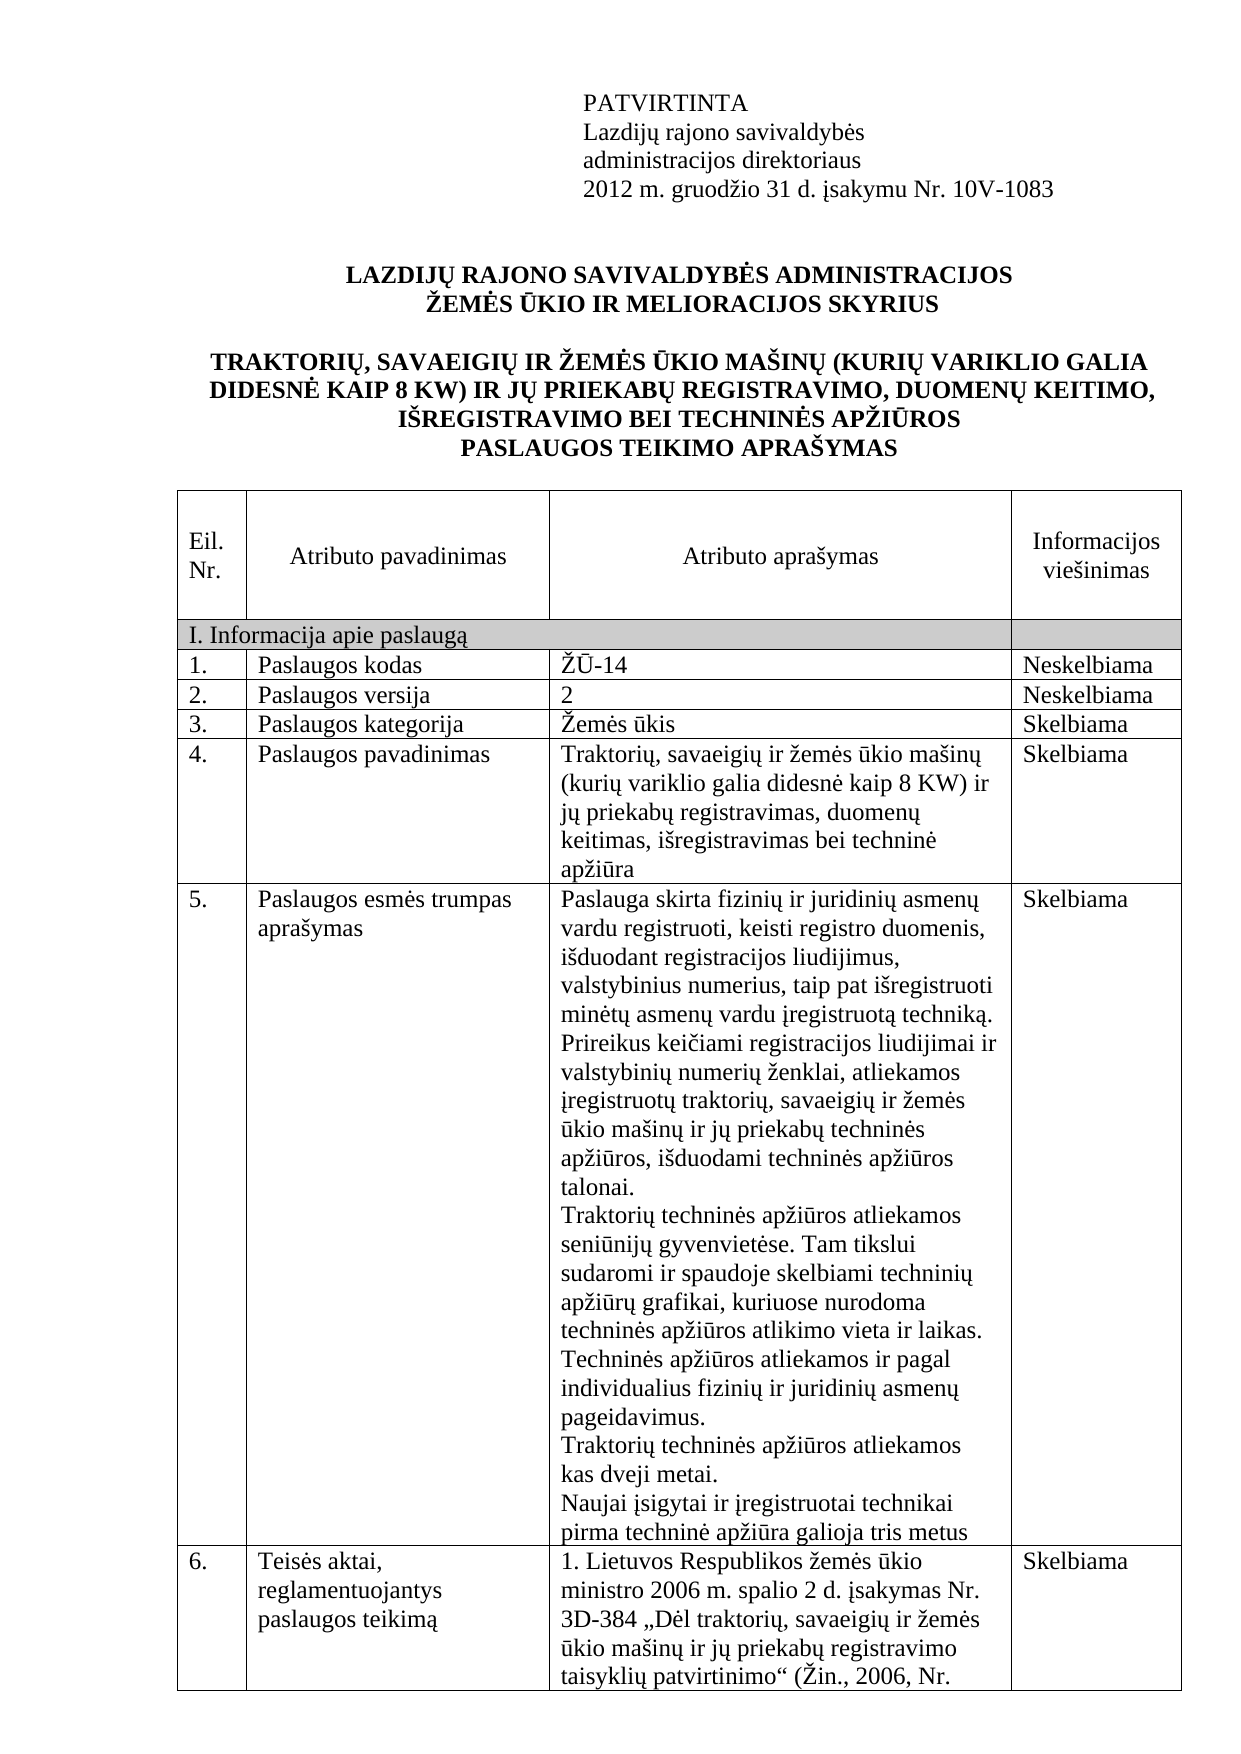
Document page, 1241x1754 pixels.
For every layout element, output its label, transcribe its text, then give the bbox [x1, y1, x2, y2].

text ŽEMĖS ŪKIO IR MELIORACIJOS SKYRIUS [177, 289, 1181, 318]
table_cell 6. [178, 1546, 246, 1690]
table_cell Paslauga skirta fizinių ir juridinių asmenų vardu registruoti, keisti registro duomenis, išduodant registracijos liudijimus, valstybinius numerius, taip pat išregistruoti minėtų asmenų vardu įregistruotą techniką. Prireikus keičiami registracijos liudijimai ir valstybinių numerių ženklai, atliekamos įregistruotų traktorių, savaeigių ir žemės ūkio mašinų ir jų priekabų techninės apžiūros, išduodami techninės apžiūros talonai. Traktorių techninės apžiūros atliekamos seniūnijų gyvenvietėse. Tam tikslui sudaromi ir spaudoje skelbiami techninių apžiūrų grafikai, kuriuose nurodoma techninės apžiūros atlikimo vieta ir laikas. Techninės apžiūros atliekamos ir pagal individualius fizinių ir juridinių asmenų pageidavimus. Traktorių techninės apžiūros atliekamos kas dveji metai. Naujai įsigytai ir įregistruotai technikai pirma techninė apžiūra galioja tris metus [550, 884, 1011, 1545]
table_cell Žemės ūkis [550, 710, 1011, 738]
table_cell 2 [550, 680, 1011, 708]
table_cell Paslaugos esmės trumpas aprašymas [247, 884, 549, 1545]
table_cell Paslaugos pavadinimas [247, 739, 549, 883]
table_header Atributo pavadinimas [247, 491, 549, 619]
table_cell I. Informacija apie paslaugą [178, 620, 1011, 649]
table_cell 1. [178, 650, 246, 679]
table_cell Teisės aktai, reglamentuojantys paslaugos teikimą [247, 1546, 549, 1690]
table_cell 4. [178, 739, 246, 883]
text PATVIRTINTA [583, 88, 1181, 117]
table_cell Neskelbiama [1012, 650, 1181, 679]
table_cell 3. [178, 710, 246, 738]
table_cell Skelbiama [1012, 710, 1181, 738]
text Lazdijų rajono savivaldybės [583, 117, 1181, 145]
table_cell 5. [178, 884, 246, 1545]
text PASLAUGOS TEIKIMO APRAŠYMAS [177, 433, 1181, 462]
text LAZDIJŲ RAJONO SAVIVALDYBĖS ADMINISTRACIJOS [177, 260, 1181, 289]
table_cell Paslaugos kategorija [247, 710, 549, 738]
table_cell Skelbiama [1012, 739, 1181, 883]
text DIDESNĖ KAIP 8 KW) IR JŲ PRIEKABŲ REGISTRAVIMO, DUOMENŲ KEITIMO, [177, 375, 1181, 404]
text 2012 m. gruodžio 31 d. įsakymu Nr. 10V-1083 [583, 174, 1181, 203]
table_cell Skelbiama [1012, 884, 1181, 1545]
table_cell 1. Lietuvos Respublikos žemės ūkio ministro 2006 m. spalio 2 d. įsakymas Nr. 3D-384 „Dėl traktorių, savaeigių ir žemės ūkio mašinų ir jų priekabų registravimo taisyklių patvirtinimo“ (Žin., 2006, Nr. [550, 1546, 1011, 1690]
text TRAKTORIŲ, SAVAEIGIŲ IR ŽEMĖS ŪKIO MAŠINŲ (KURIŲ VARIKLIO GALIA [177, 347, 1181, 375]
table_cell Neskelbiama [1012, 680, 1181, 708]
table_header Atributo aprašymas [550, 491, 1011, 619]
table_cell Paslaugos kodas [247, 650, 549, 679]
text IŠREGISTRAVIMO BEI TECHNINĖS APŽIŪROS [177, 404, 1181, 433]
table_cell 2. [178, 680, 246, 708]
table_cell [1012, 620, 1181, 649]
table_cell ŽŪ-14 [550, 650, 1011, 679]
table_cell Paslaugos versija [247, 680, 549, 708]
table_cell Skelbiama [1012, 1546, 1181, 1690]
table_header Eil. Nr. [178, 491, 246, 619]
table_header Informacijos viešinimas [1012, 491, 1181, 619]
text administracijos direktoriaus [583, 145, 1181, 174]
table_cell Traktorių, savaeigių ir žemės ūkio mašinų (kurių variklio galia didesnė kaip 8 KW) ir jų priekabų registravimas, duomenų keitimas, išregistravimas bei techninė apžiūra [550, 739, 1011, 883]
